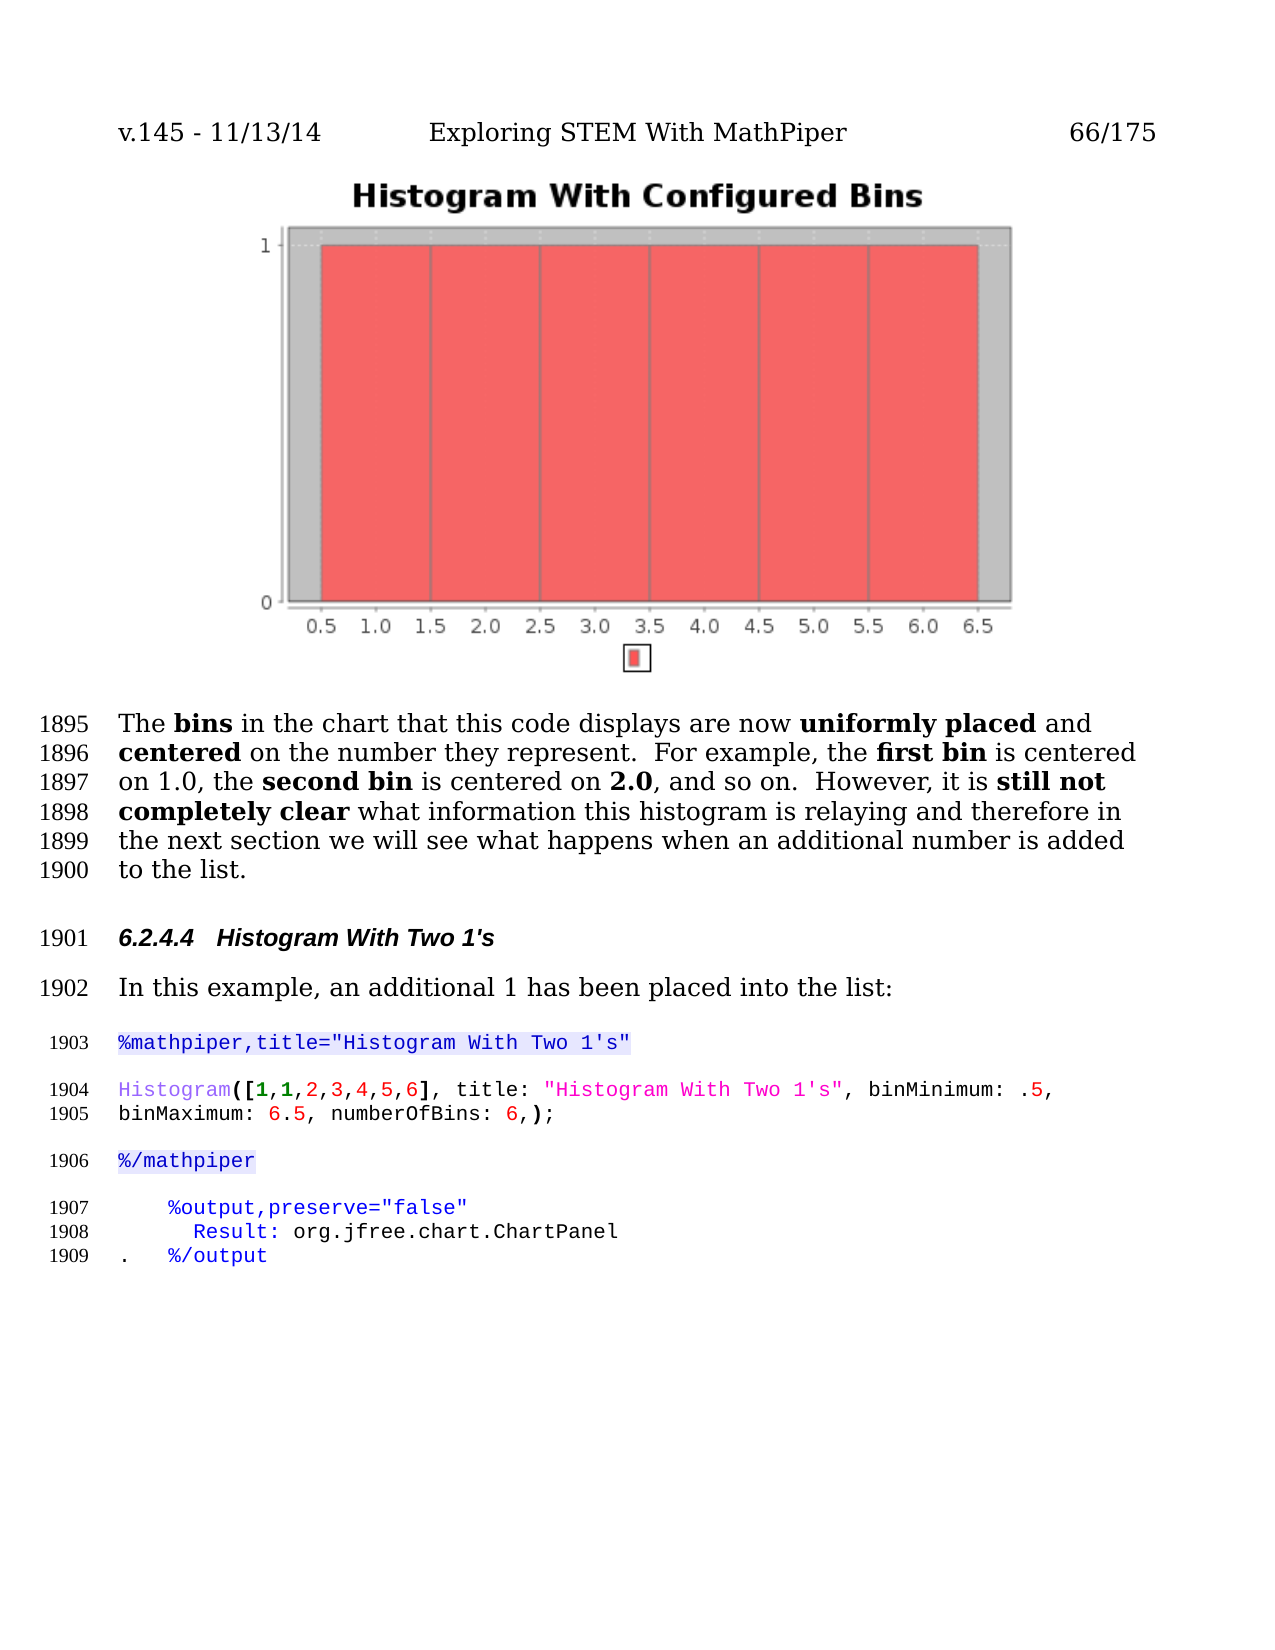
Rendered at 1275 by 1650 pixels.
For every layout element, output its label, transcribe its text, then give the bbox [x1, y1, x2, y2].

text The bins in the chart that this code displays are now uniformly placed and centered on the number they represent. For example, the first bin is centered on 1.0, the second bin is centered on 2.0, and so on. However, it is still not completely clear what information this histogram is relaying and therefore in the next section we will see what happens when an additional number is added to the list. [118, 708, 1157, 884]
text %/mathpiper [118, 1150, 1157, 1174]
text Result: org.jfree.chart.ChartPanel [118, 1221, 1157, 1244]
text %output,preserve="false" [118, 1197, 1157, 1221]
subtitle Histogram With Two 1's [118, 923, 1157, 952]
text Histogram([1,1,2,3,4,5,6], title: "Histogram With Two 1's", binMinimum: .5, binMaximum: 6.5, numberOfBins: 6,); [118, 1079, 1157, 1126]
text %mathpiper,title="Histogram With Two 1's" [118, 1032, 1157, 1055]
text In this example, an additional 1 has been placed into the list: [118, 973, 1157, 1002]
text . %/output [118, 1244, 1157, 1268]
picture [245, 176, 1030, 674]
